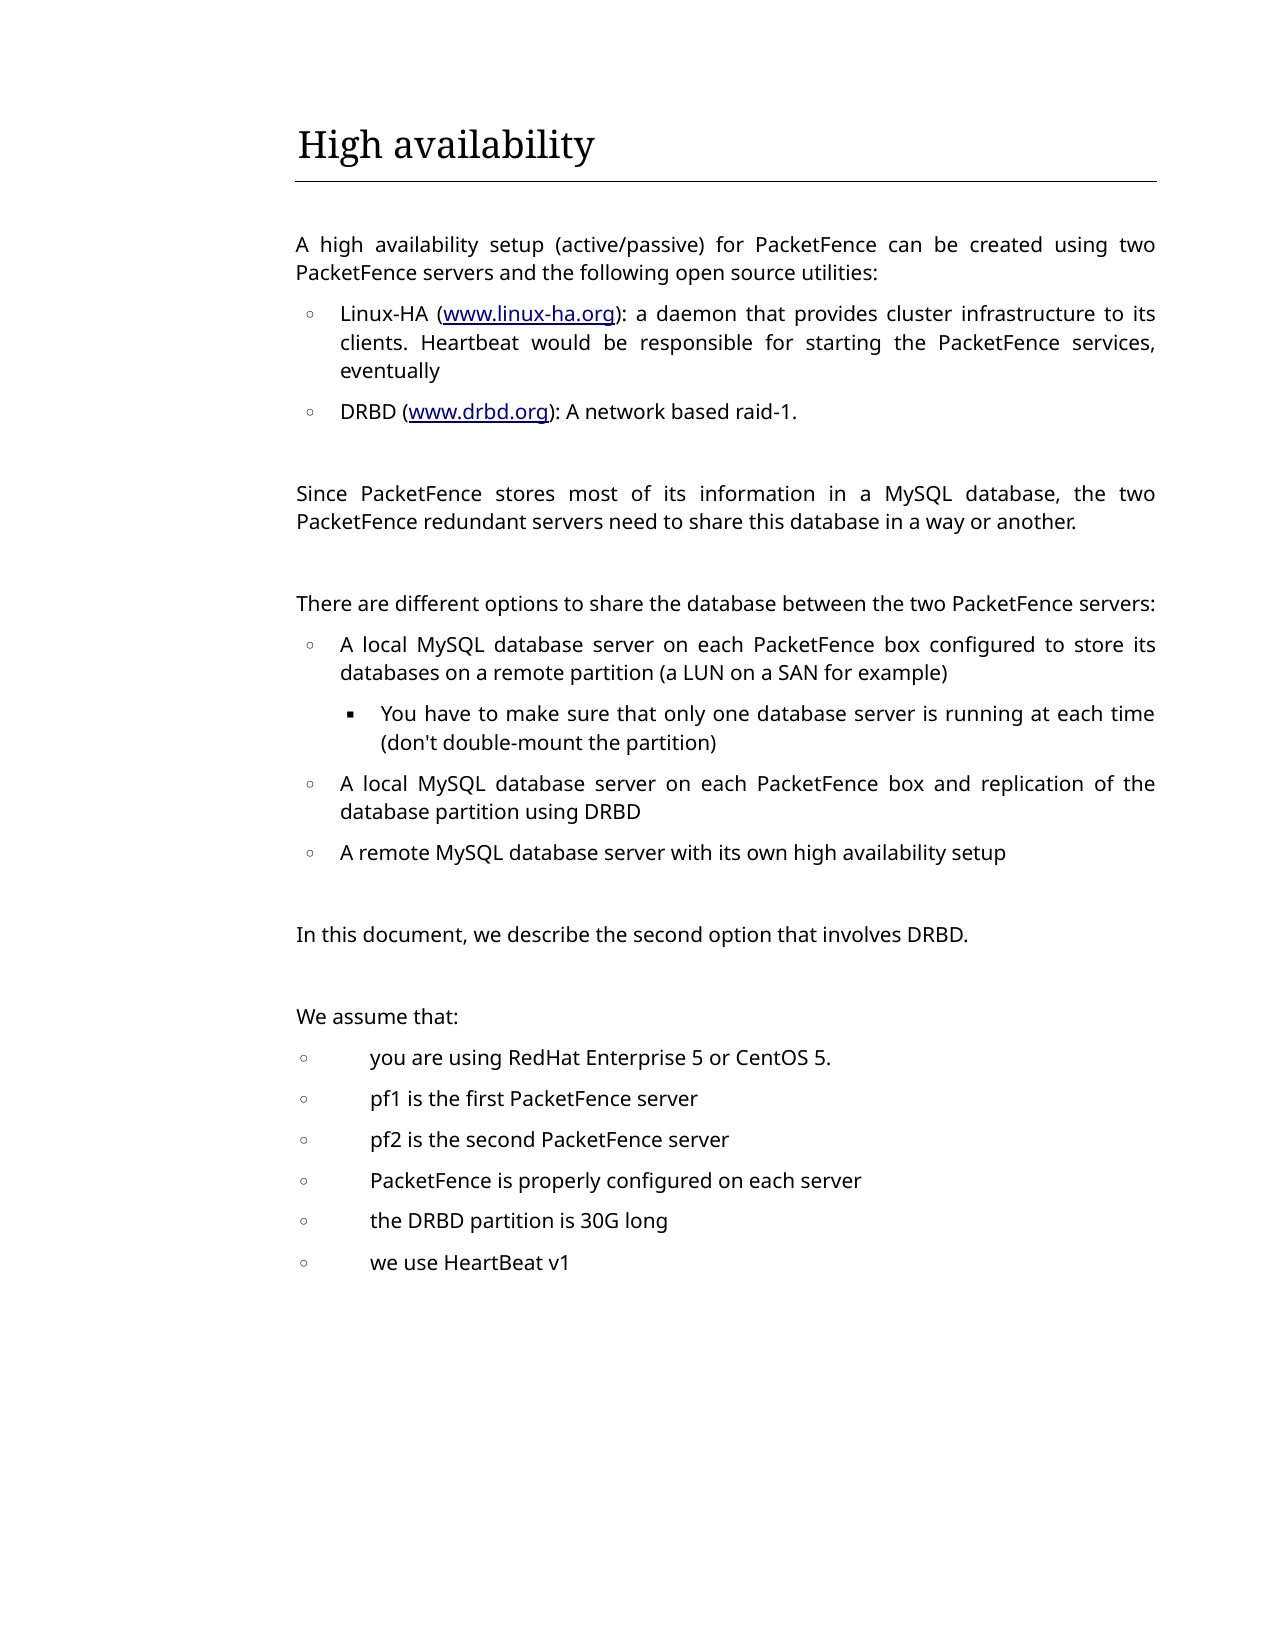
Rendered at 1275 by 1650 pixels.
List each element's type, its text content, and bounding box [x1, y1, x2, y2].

list you are using RedHat Enterprise 5 or CentOS 5. [296, 1043, 1157, 1071]
text There are different options to share the database between the two PacketFence servers: [296, 589, 1157, 618]
list Linux-HA (www.linux-ha.org): a daemon that provides cluster infrastructure to its clients. Heartbeat would be responsible for starting the PacketFence services, eventually [302, 299, 1157, 384]
list You have to make sure that only one database server is running at each time (don't double-mount the partition) [343, 699, 1157, 756]
text Since PacketFence stores most of its information in a MySQL database, the two PacketFence redundant servers need to share this database in a way or another. [296, 479, 1157, 536]
list pf1 is the first PacketFence server [296, 1084, 1157, 1112]
list A remote MySQL database server with its own high availability setup [302, 838, 1157, 867]
list In this document, we describe the second option that involves DRBD. [296, 920, 1157, 948]
list the DRBD partition is 30G long [296, 1207, 1157, 1235]
list pf2 is the second PacketFence server [296, 1125, 1157, 1153]
subtitle High availability [295, 118, 1157, 181]
list We assume that: [296, 1002, 1157, 1030]
list PacketFence is properly configured on each server [296, 1166, 1157, 1194]
text A high availability setup (active/passive) for PacketFence can be created using two PacketFence servers and the following open source utilities: [295, 230, 1157, 287]
list A local MySQL database server on each PacketFence box and replication of the database partition using DRBD [302, 769, 1157, 826]
list DRBD (www.drbd.org): A network based raid-1. [302, 397, 1157, 425]
list A local MySQL database server on each PacketFence box configured to store its databases on a remote partition (a LUN on a SAN for example) [302, 630, 1157, 687]
list we use HeartBeat v1 [296, 1248, 1157, 1276]
